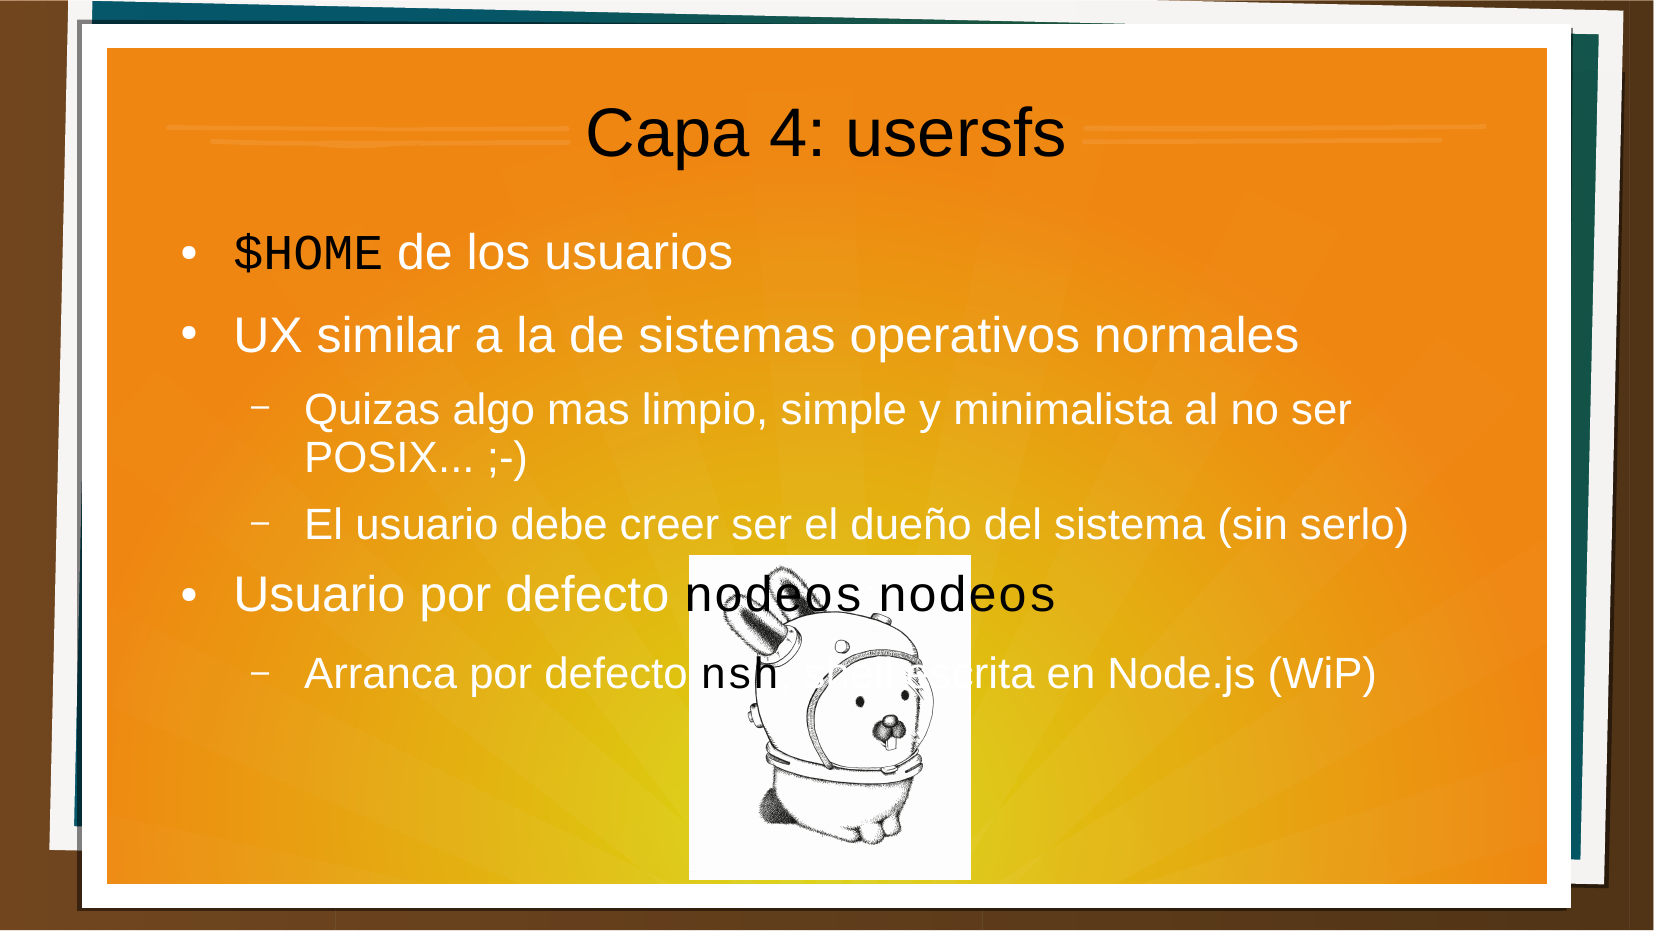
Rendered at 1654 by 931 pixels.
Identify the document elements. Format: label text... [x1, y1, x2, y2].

title Capa 4: usersfs [566, 59, 1087, 207]
list $HOME de los usuarios UX similar a la de sistemas operativos normales Quizas algo mas limpio, simple y minimalista al no ser POSIX... ;-) El usuario debe creer ser el dueño del sistema (sin serlo) Usuario por defecto nodeos:nodeos Arranca por defecto nsh, shell escrita en Node.js (WiP) [162, 224, 1492, 931]
